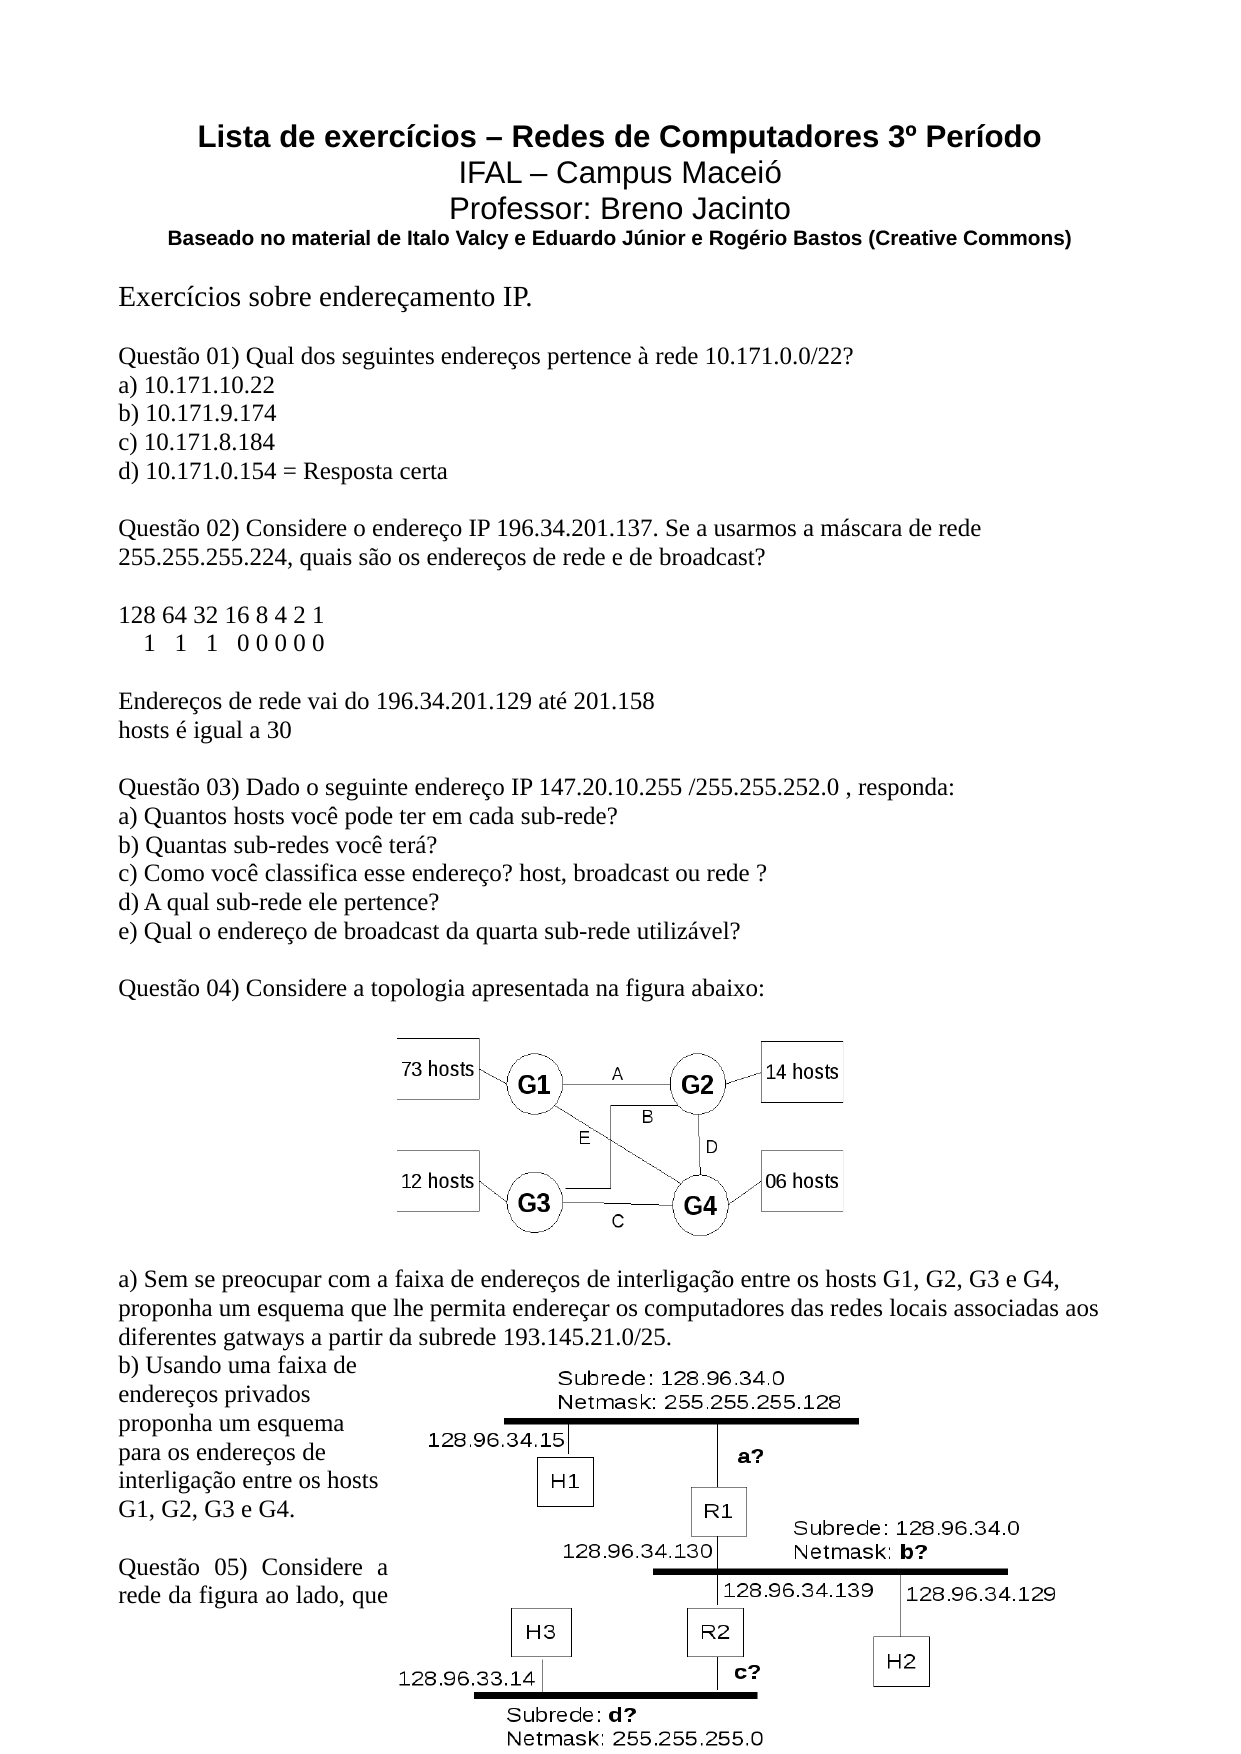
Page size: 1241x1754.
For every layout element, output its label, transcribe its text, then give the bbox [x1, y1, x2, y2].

text IFAL – Campus Maceió [118, 154, 1122, 190]
text Endereços de rede vai do 196.34.201.129 até 201.158 [118, 686, 1122, 715]
text hosts é igual a 30 [118, 715, 1122, 743]
text Questão 01) Qual dos seguintes endereços pertence à rede 10.171.0.0/22? [118, 341, 1122, 370]
text Exercícios sobre endereçamento IP. [118, 279, 1122, 312]
text d) 10.171.0.154 = Resposta certa [118, 456, 1122, 485]
text c) Como você classifica esse endereço? host, broadcast ou rede ? [118, 858, 1122, 887]
picture [397, 1038, 844, 1236]
text b) Usando uma faixa de endereços privados proponha um esquema para os endereços de interligação entre os hosts G1, G2, G3 e G4. [118, 1350, 1122, 1523]
text d) A qual sub-rede ele pertence? [118, 887, 1122, 916]
text Professor: Breno Jacinto [118, 190, 1122, 226]
text Questão 05) Considere a rede da figura ao lado, que [118, 1552, 388, 1609]
text e) Qual o endereço de broadcast da quarta sub-rede utilizável? [118, 916, 1122, 945]
text b) 10.171.9.174 [118, 398, 1122, 427]
text a) Sem se preocupar com a faixa de endereços de interligação entre os hosts G1, G2, G3 e G4, proponha um esquema que lhe permita endereçar os computadores das redes locais associadas aos diferentes gatways a partir da subrede 193.145.21.0/25. [118, 1264, 1122, 1350]
text Questão 04) Considere a topologia apresentada na figura abaixo: [118, 973, 1122, 1002]
text c) 10.171.8.184 [118, 427, 1122, 456]
text a) Quantos hosts você pode ter em cada sub-rede? [118, 801, 1122, 830]
text a) 10.171.10.22 [118, 370, 1122, 398]
text 128 64 32 16 8 4 2 1 [118, 600, 1122, 628]
text Questão 02) Considere o endereço IP 196.34.201.137. Se a usarmos a máscara de rede 255.255.255.224, quais são os endereços de rede e de broadcast? [118, 513, 1122, 571]
text [1066, 1552, 1122, 1609]
picture [388, 1362, 1066, 1754]
text Baseado no material de Italo Valcy e Eduardo Júnior e Rogério Bastos (Creative Commons) [118, 226, 1122, 250]
text b) Quantas sub-redes você terá? [118, 830, 1122, 858]
text 1 1 1 0 0 0 0 0 [118, 628, 1122, 657]
subtitle Lista de exercícios – Redes de Computadores 3º Período [118, 118, 1122, 154]
text Questão 03) Dado o seguinte endereço IP 147.20.10.255 /255.255.252.0 , responda: [118, 772, 1122, 801]
